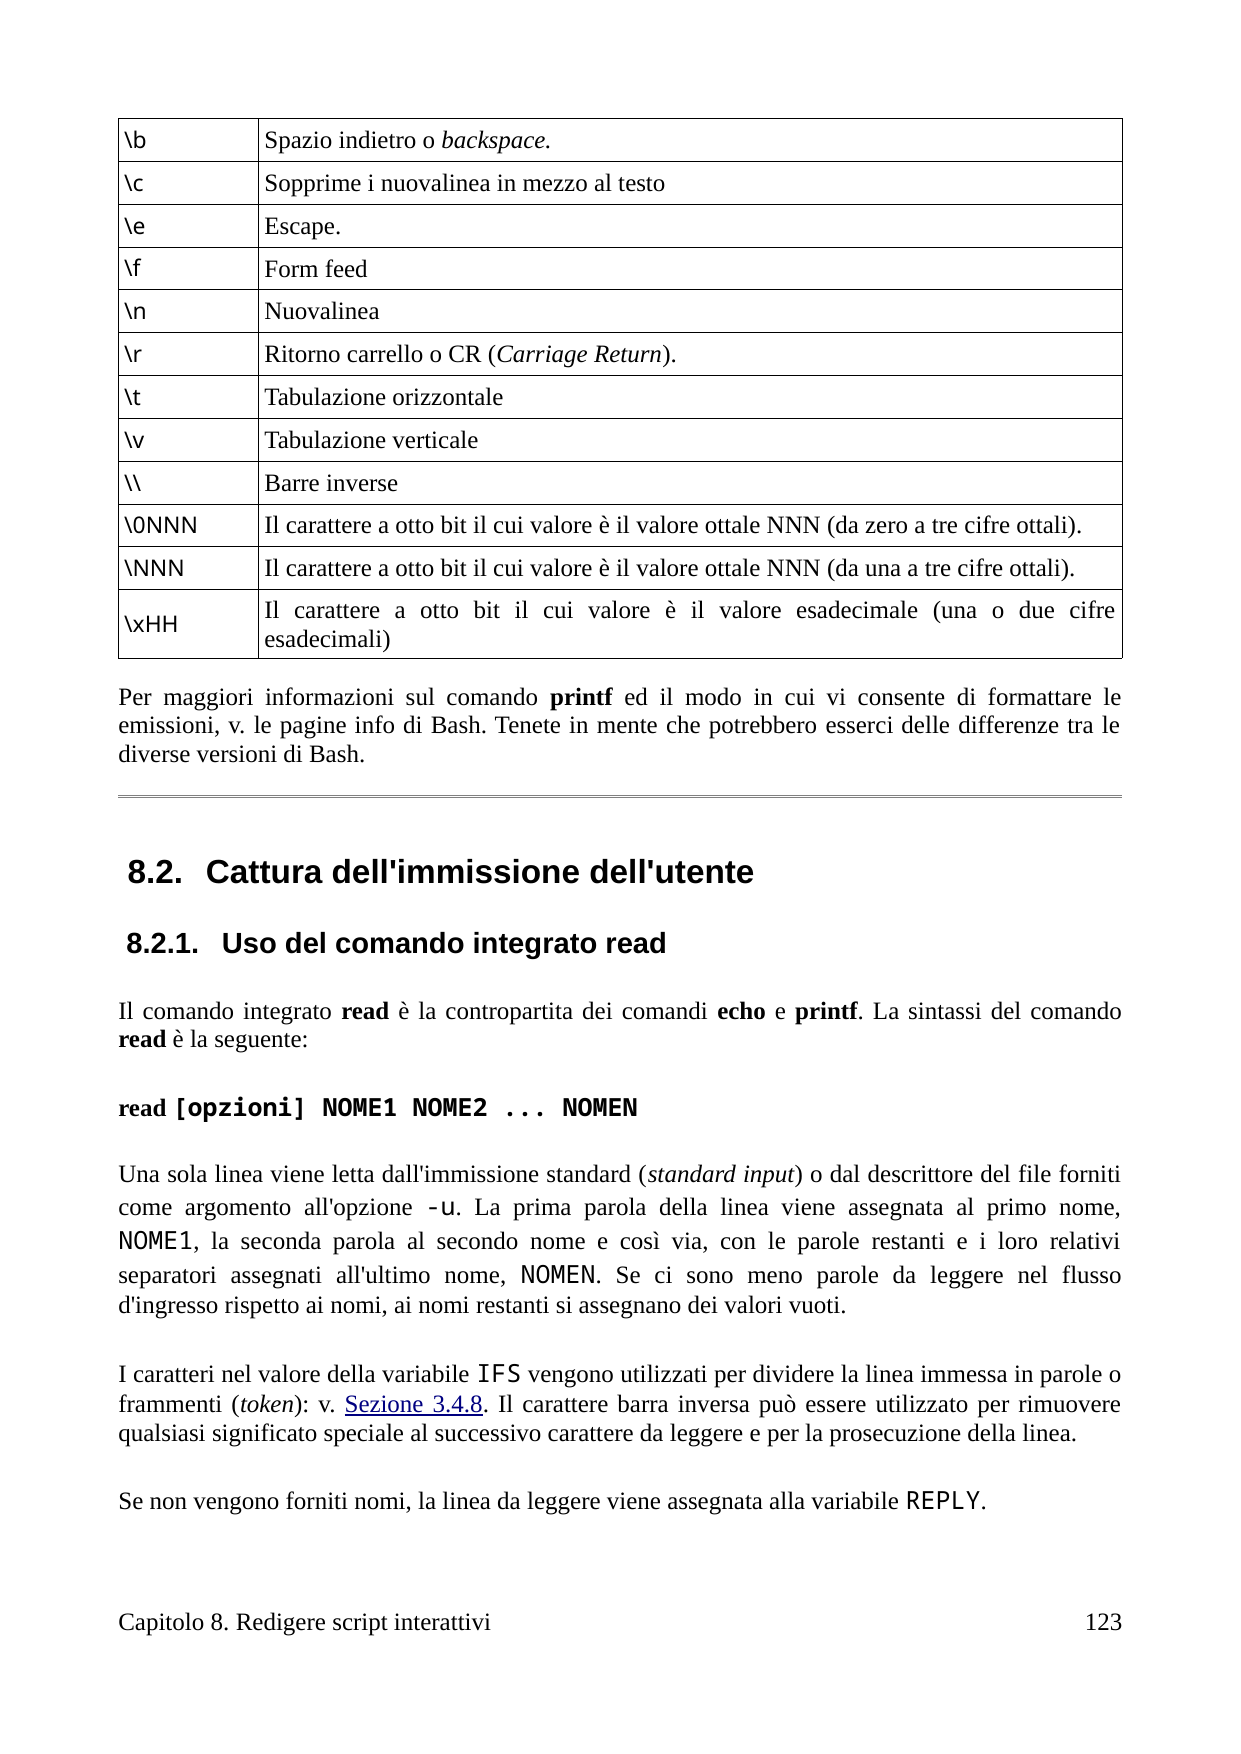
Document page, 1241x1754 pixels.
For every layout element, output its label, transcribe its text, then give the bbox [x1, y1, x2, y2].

text Il comando integrato read è la contropartita dei comandi echo e printf. La sintassi del comando read è la seguente: [118, 996, 1122, 1053]
table_cell Sopprime i nuovalinea in mezzo al testo [259, 162, 1122, 204]
table_cell Spazio indietro o backspace. [259, 119, 1122, 161]
table_cell \c [119, 162, 258, 204]
table_cell \f [119, 248, 258, 289]
table_cell \t [119, 376, 258, 418]
table_cell \e [119, 205, 258, 247]
table_cell Ritorno carrello o CR (Carriage Return). [259, 333, 1122, 375]
table_cell \NNN [119, 547, 258, 589]
subtitle Cattura dell'immissione dell'utente [118, 852, 1122, 890]
text Se non vengono forniti nomi, la linea da leggere viene assegnata alla variabile REPLY. [118, 1483, 1122, 1517]
text read [opzioni] NOME1 NOME2 ... NOMEN [118, 1089, 1122, 1123]
text Una sola linea viene letta dall'immissione standard (standard input) o dal descrittore del file forniti come argomento all'opzione -u. La prima parola della linea viene assegnata al primo nome, NOME1, la seconda parola al secondo nome e così via, con le parole restanti e i loro relativi separatori assegnati all'ultimo nome, NOMEN. Se ci sono meno parole da leggere nel flusso d'ingresso rispetto ai nomi, ai nomi restanti si assegnano dei valori vuoti. [118, 1159, 1122, 1319]
table_cell Il carattere a otto bit il cui valore è il valore esadecimale (una o due cifre esadecimali) [259, 590, 1122, 658]
table_cell Il carattere a otto bit il cui valore è il valore ottale NNN (da una a tre cifre ottali). [259, 547, 1122, 589]
table_cell Barre inverse [259, 462, 1122, 503]
table_cell Nuovalinea [259, 290, 1122, 332]
table_cell \xHH [119, 590, 258, 658]
table_cell Form feed [259, 248, 1122, 289]
subtitle Uso del comando integrato read [118, 926, 1122, 960]
table_cell \\ [119, 462, 258, 503]
table_cell \v [119, 419, 258, 461]
table_cell \b [119, 119, 258, 161]
text Per maggiori informazioni sul comando printf ed il modo in cui vi consente di formattare le emissioni, v. le pagine info di Bash. Tenete in mente che potrebbero esserci delle differenze tra le diverse versioni di Bash. [118, 682, 1122, 768]
table_cell Escape. [259, 205, 1122, 247]
table_cell Tabulazione verticale [259, 419, 1122, 461]
table_cell \0NNN [119, 505, 258, 546]
table_cell \n [119, 290, 258, 332]
text I caratteri nel valore della variabile IFS vengono utilizzati per dividere la linea immessa in parole o frammenti (token): v. Sezione 3.4.8. Il carattere barra inversa può essere utilizzato per rimuovere qualsiasi significato speciale al successivo carattere da leggere e per la prosecuzione della linea. [118, 1355, 1122, 1447]
table_cell Tabulazione orizzontale [259, 376, 1122, 418]
table_cell \r [119, 333, 258, 375]
table_cell Il carattere a otto bit il cui valore è il valore ottale NNN (da zero a tre cifre ottali). [259, 505, 1122, 546]
